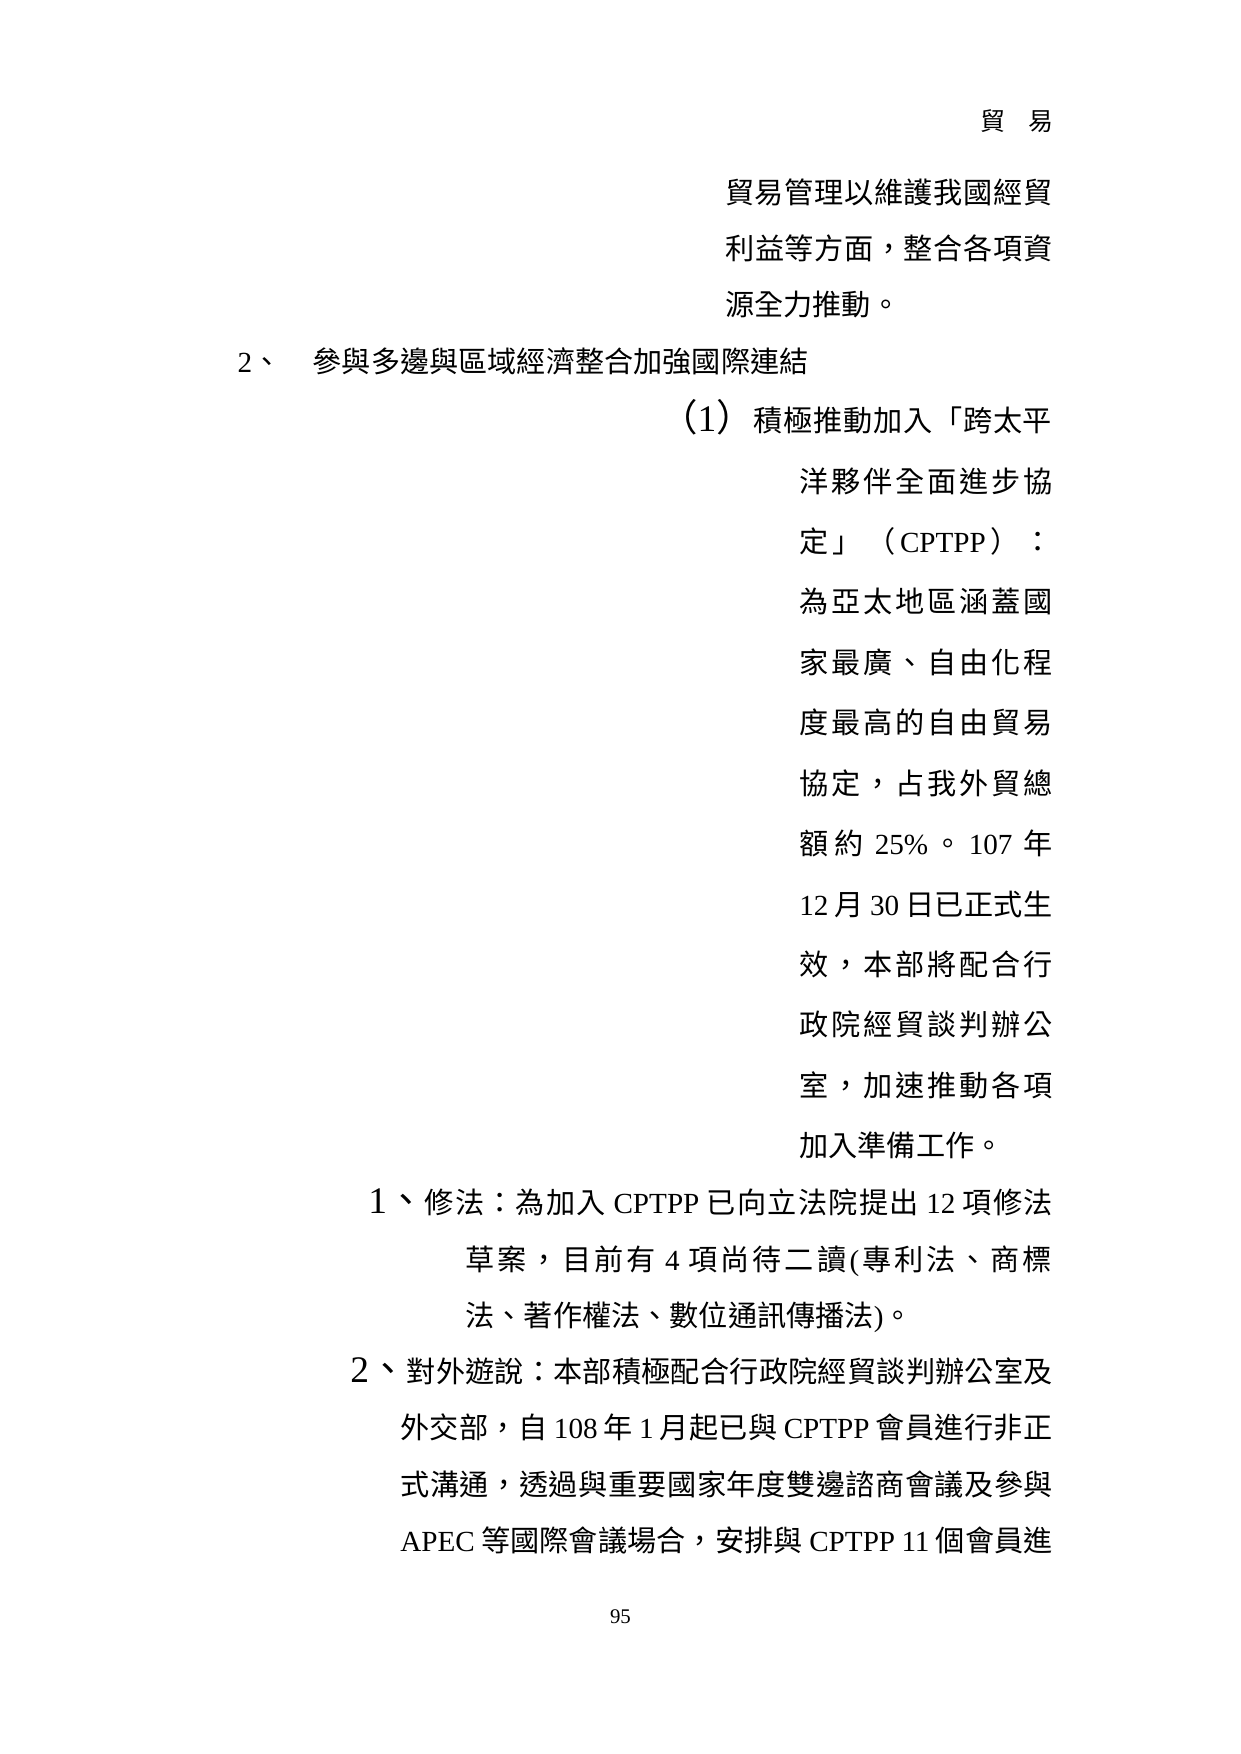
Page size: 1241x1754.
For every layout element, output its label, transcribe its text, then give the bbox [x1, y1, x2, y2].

list 參與多邊與區域經濟整合加強國際連結 [237, 327, 1053, 383]
list 貿易管理以維護我國經貿利益等方面，整合各項資源全力推動。 [586, 158, 1053, 327]
list 修法：為加入CPTPP已向立法院提出12項修法草案，目前有4項尚待二讀(專利法、商標法、著作權法、數位通訊傳播法)。 [368, 1169, 1053, 1337]
list 對外遊說：本部積極配合行政院經貿談判辦公室及外交部，自108年1月起已與CPTPP會員進行非正式溝通，透過與重要國家年度雙邊諮商會議及參與APEC等國際會議場合，安排與CPTPP 11個會員進 [350, 1337, 1053, 1562]
list 積極推動加入「跨太平洋夥伴全面進步協定」（CPTPP）：為亞太地區涵蓋國家最廣、自由化程度最高的自由貿易協定，占我外貿總額約25%。107年12月30日已正式生效，本部將配合行政院經貿談判辦公室，加速推動各項加入準備工作。 [660, 383, 1053, 1169]
